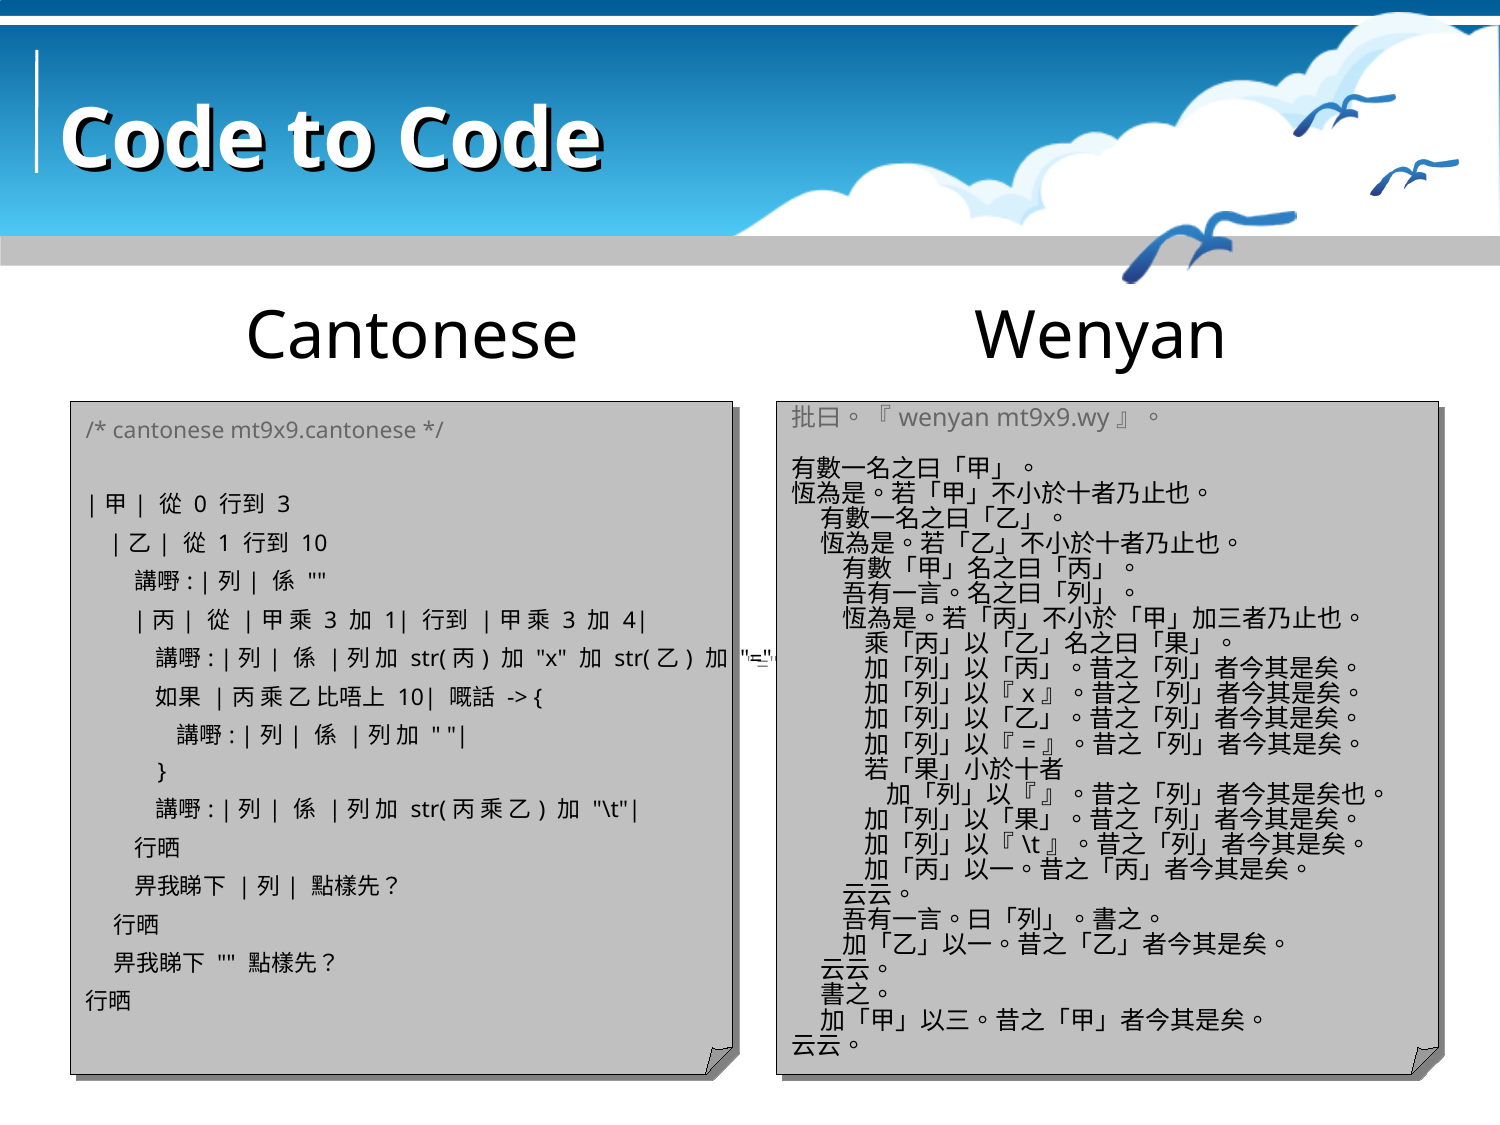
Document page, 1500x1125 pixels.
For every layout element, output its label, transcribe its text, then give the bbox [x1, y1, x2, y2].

picture [730, 12, 1500, 284]
title Code to Code [59, 86, 1465, 186]
text_box Cantonese [230, 283, 626, 388]
text_box /* cantonese mt9x9.cantonese */ |甲| 從 0 行到 3 |乙| 從 1 行到 10 講嘢: |列| 係 "" |丙| 從 |甲 乘 3 加 1| 行到 |甲 乘 3 加 4| 講嘢: |列| 係 |列 加 str(丙) 加 "x" 加 str(乙) 加 "="| 如果 |丙 乘 乙 比唔上 10| 嘅話 -> { 講嘢: |列| 係 |列 加 " "| } 講嘢: |列| 係 |列 加 str(丙 乘 乙) 加 "\t"| 行晒 畀我睇下 |列| 點樣先？ 行晒 畀我睇下 "" 點樣先？ 行晒 [70, 401, 733, 1075]
text_box Wenyan [959, 283, 1294, 388]
text_box 批曰。『wenyan mt9x9.wy』。 有數一名之曰「甲」。 恆為是。若「甲」不小於十者乃止也。 有數一名之曰「乙」。 恆為是。若「乙」不小於十者乃止也。 有數「甲」名之曰「丙」。 吾有一言。名之曰「列」。 恆為是。若「丙」不小於「甲」加三者乃止也。 乘「丙」以「乙」名之曰「果」。 加「列」以「丙」。昔之「列」者今其是矣。 加「列」以『x』。昔之「列」者今其是矣。 加「列」以「乙」。昔之「列」者今其是矣。 加「列」以『=』。昔之「列」者今其是矣。 若「果」小於十者 加「列」以『 』。昔之「列」者今其是矣也。 加「列」以「果」。昔之「列」者今其是矣。 加「列」以『\t』。昔之「列」者今其是矣。 加「丙」以一。昔之「丙」者今其是矣。 云云。 吾有一言。曰「列」。書之。 加「乙」以一。昔之「乙」者今其是矣。 云云。 書之。 加「甲」以三。昔之「甲」者今其是矣。 云云。 [776, 401, 1439, 1075]
